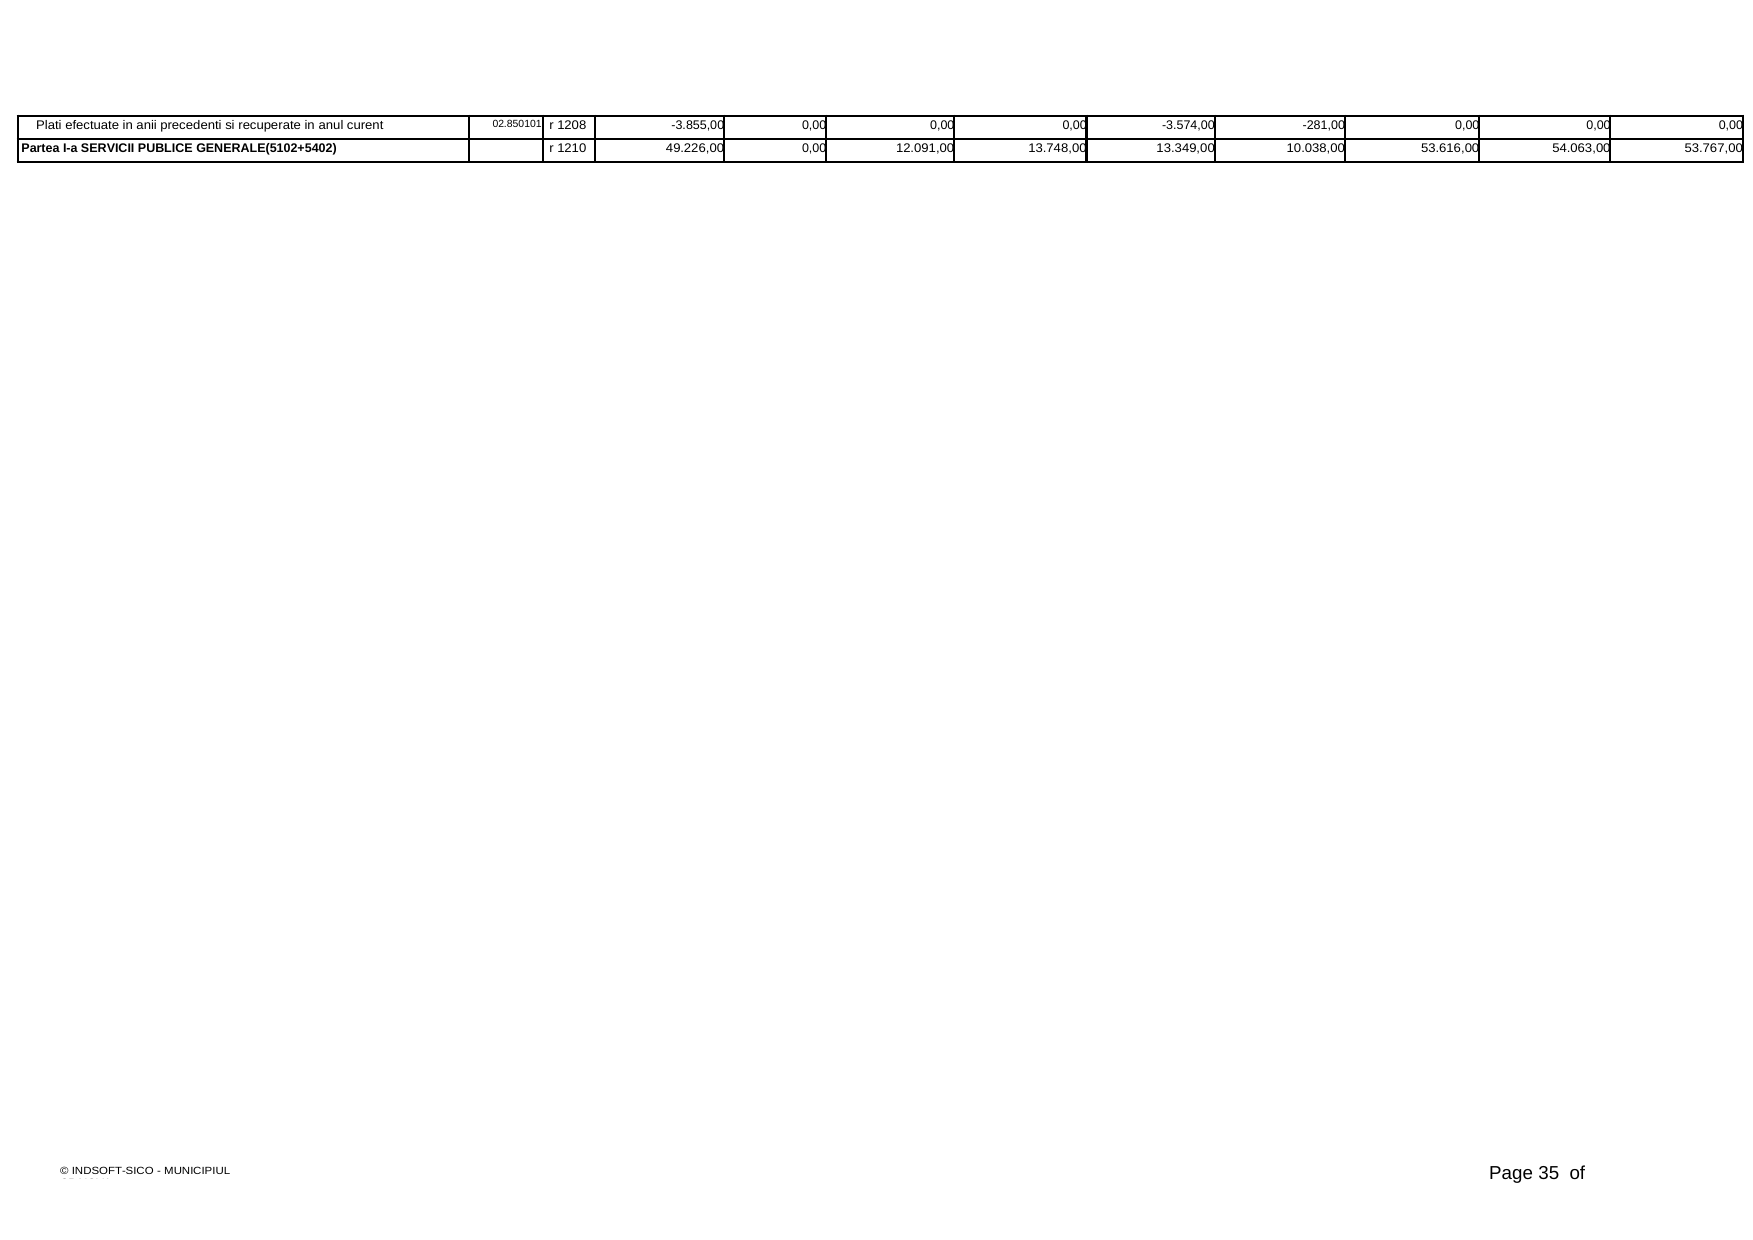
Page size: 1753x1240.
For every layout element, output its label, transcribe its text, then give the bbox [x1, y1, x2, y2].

table_cell r 1208 [544, 117, 594, 138]
table_cell 0,00 [725, 140, 825, 161]
table_cell 0,00 [1611, 117, 1742, 138]
table_cell r 1210 [544, 140, 594, 161]
table_cell -3.855,00 [596, 117, 723, 138]
table_cell 54.063,00 [1480, 140, 1609, 161]
table_cell Partea I-a SERVICII PUBLICE GENERALE(5102+5402) [19, 140, 468, 161]
table_cell 0,00 [725, 117, 825, 138]
table_cell 53.616,00 [1346, 140, 1478, 161]
table_cell 12.091,00 [827, 140, 953, 161]
table_cell [470, 140, 542, 161]
table_cell -3.574,00 [1088, 117, 1214, 138]
table_cell 02.850101 [470, 117, 542, 138]
table_cell 10.038,00 [1216, 140, 1344, 161]
table_cell 13.349,00 [1088, 140, 1214, 161]
table_cell Plati efectuate in anii precedenti si recuperate in anul curent [19, 117, 468, 138]
table_cell 0,00 [1346, 117, 1478, 138]
table_cell 49.226,00 [596, 140, 723, 161]
table_cell 0,00 [1480, 117, 1609, 138]
table_cell -281,00 [1216, 117, 1344, 138]
table_cell 0,00 [955, 117, 1085, 138]
table_cell 13.748,00 [955, 140, 1085, 161]
table_cell 53.767,00 [1611, 140, 1742, 161]
table_cell 0,00 [827, 117, 953, 138]
